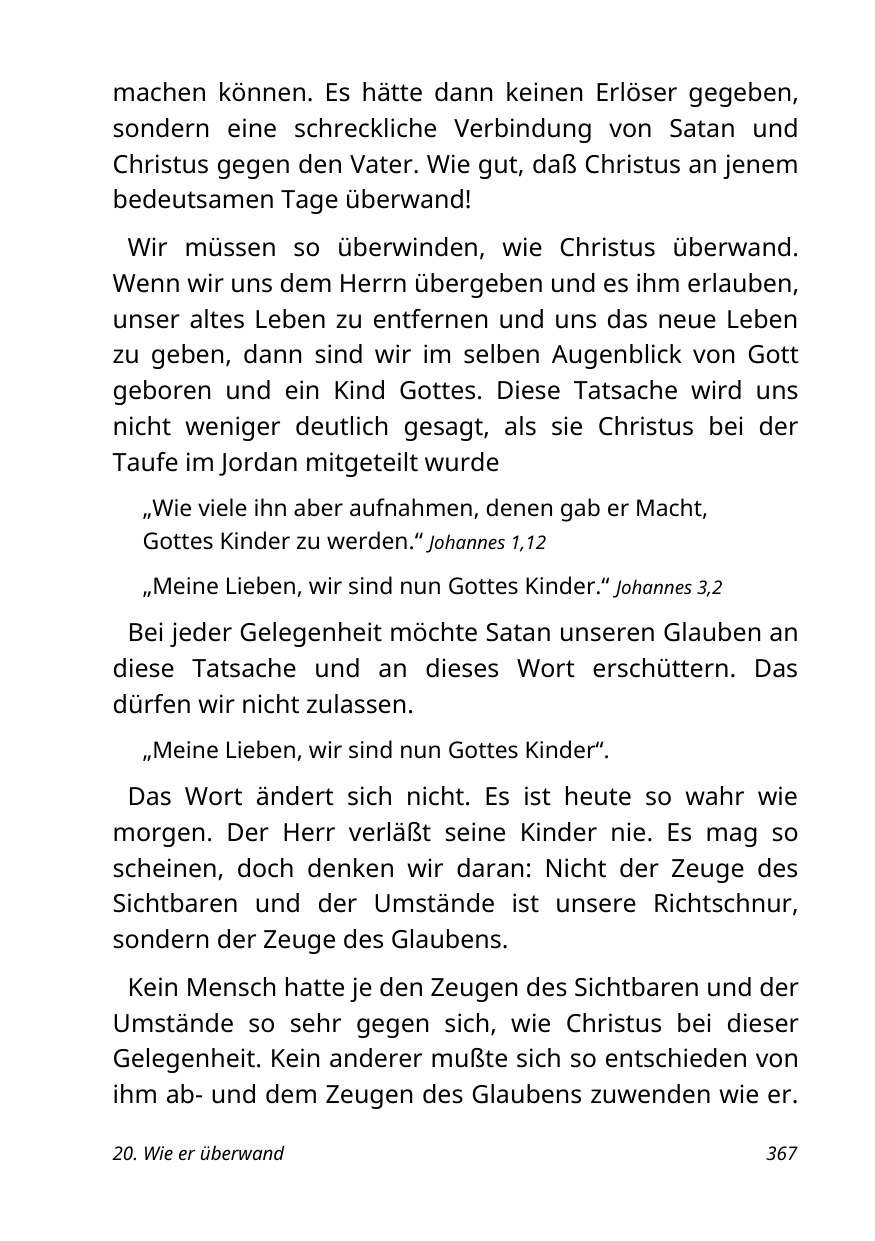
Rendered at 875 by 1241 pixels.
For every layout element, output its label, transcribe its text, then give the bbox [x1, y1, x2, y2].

text machen können. Es hätte dann keinen Erlöser gegeben, sondern eine schreckliche Verbindung von Satan und Christus gegen den Vater. Wie gut, daß Christus an jenem bedeutsamen Tage überwand! [112, 75, 799, 216]
text „Wie viele ihn aber aufnahmen, denen gab er Macht, Gottes Kinder zu werden.“ Johannes 1,12 [142, 492, 769, 556]
text Das Wort ändert sich nicht. Es ist heute so wahr wie morgen. Der Herr verläßt seine Kinder nie. Es mag so scheinen, doch denken wir daran: Nicht der Zeuge des Sichtbaren und der Umstände ist unsere Richtschnur, sondern der Zeuge des Glaubens. [112, 779, 799, 956]
text Wir müssen so überwinden, wie Christus überwand. Wenn wir uns dem Herrn übergeben und es ihm erlauben, unser altes Leben zu entfernen und uns das neue Leben zu geben, dann sind wir im selben Augenblick von Gott geboren und ein Kind Gottes. Diese Tatsache wird uns nicht weniger deutlich gesagt, als sie Christus bei der Taufe im Jordan mitgeteilt wurde [112, 230, 799, 478]
text „Meine Lieben, wir sind nun Gottes Kinder“. [142, 734, 769, 765]
text Bei jeder Gelegenheit möchte Satan unseren Glauben an diese Tatsache und an dieses Wort erschüttern. Das dürfen wir nicht zulassen. [112, 615, 799, 720]
text „Meine Lieben, wir sind nun Gottes Kinder.“ Johannes 3,2 [142, 570, 769, 601]
text Kein Mensch hatte je den Zeugen des Sichtbaren und der Umstände so sehr gegen sich, wie Christus bei dieser Gelegenheit. Kein anderer mußte sich so entschieden von ihm ab- und dem Zeugen des Glaubens zuwenden wie er. [112, 970, 799, 1111]
